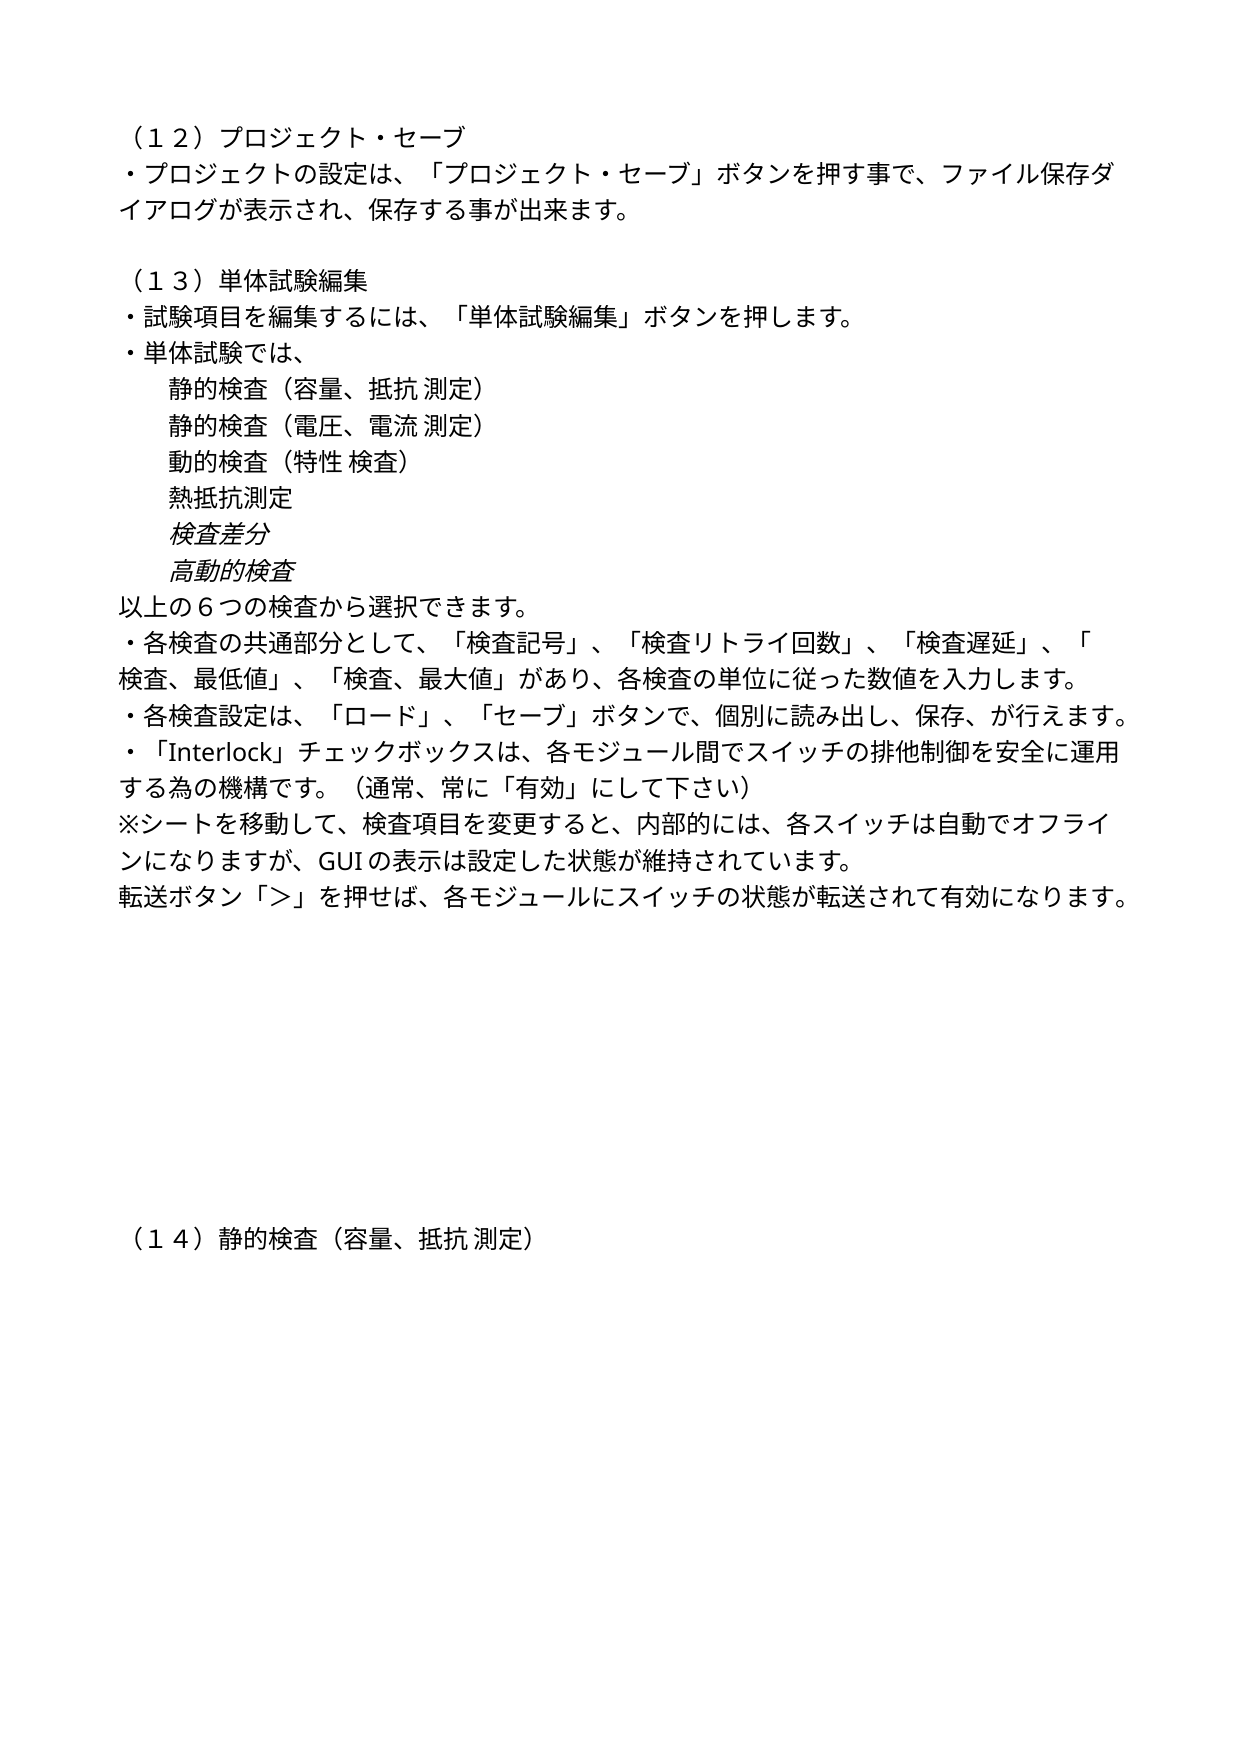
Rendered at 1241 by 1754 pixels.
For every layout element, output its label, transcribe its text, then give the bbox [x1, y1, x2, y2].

text ・「Interlock」チェックボックスは、各モジュール間でスイッチの排他制御を安全に運用する為の機構です。（通常、常に「有効」にして下さい） [118, 732, 1122, 805]
text 静的検査（容量、抵抗 測定） [118, 370, 1122, 406]
text 転送ボタン「＞」を押せば、各モジュールにスイッチの状態が転送されて有効になります。 [118, 877, 1122, 913]
text 静的検査（電圧、電流 測定） [118, 406, 1122, 442]
text 動的検査（特性 検査） [118, 442, 1122, 478]
text 以上の６つの検査から選択できます。 [118, 587, 1122, 623]
text ・各検査設定は、「ロード」、「セーブ」ボタンで、個別に読み出し、保存、が行えます。 [118, 696, 1122, 732]
text ・プロジェクトの設定は、「プロジェクト・セーブ」ボタンを押す事で、ファイル保存ダイアログが表示され、保存する事が出来ます。 [118, 154, 1122, 227]
text （１２）プロジェクト・セーブ [118, 118, 1122, 154]
text 検査、最低値」、「検査、最大値」があり、各検査の単位に従った数値を入力します。 [118, 660, 1122, 696]
text 熱抵抗測定 [118, 478, 1122, 515]
text 検査差分 [118, 515, 1122, 551]
text ・試験項目を編集するには、「単体試験編集」ボタンを押します。 [118, 297, 1122, 333]
text 高動的検査 [118, 551, 1122, 587]
text ・単体試験では、 [118, 333, 1122, 370]
text （１４）静的検査（容量、抵抗 測定） [118, 1220, 1122, 1256]
text （１３）単体試験編集 [118, 261, 1122, 297]
text ※シートを移動して、検査項目を変更すると、内部的には、各スイッチは自動でオフラインになりますが、GUIの表示は設定した状態が維持されています。 [118, 805, 1122, 877]
text ・各検査の共通部分として、「検査記号」、「検査リトライ回数」、「検査遅延」、「 [118, 623, 1122, 660]
